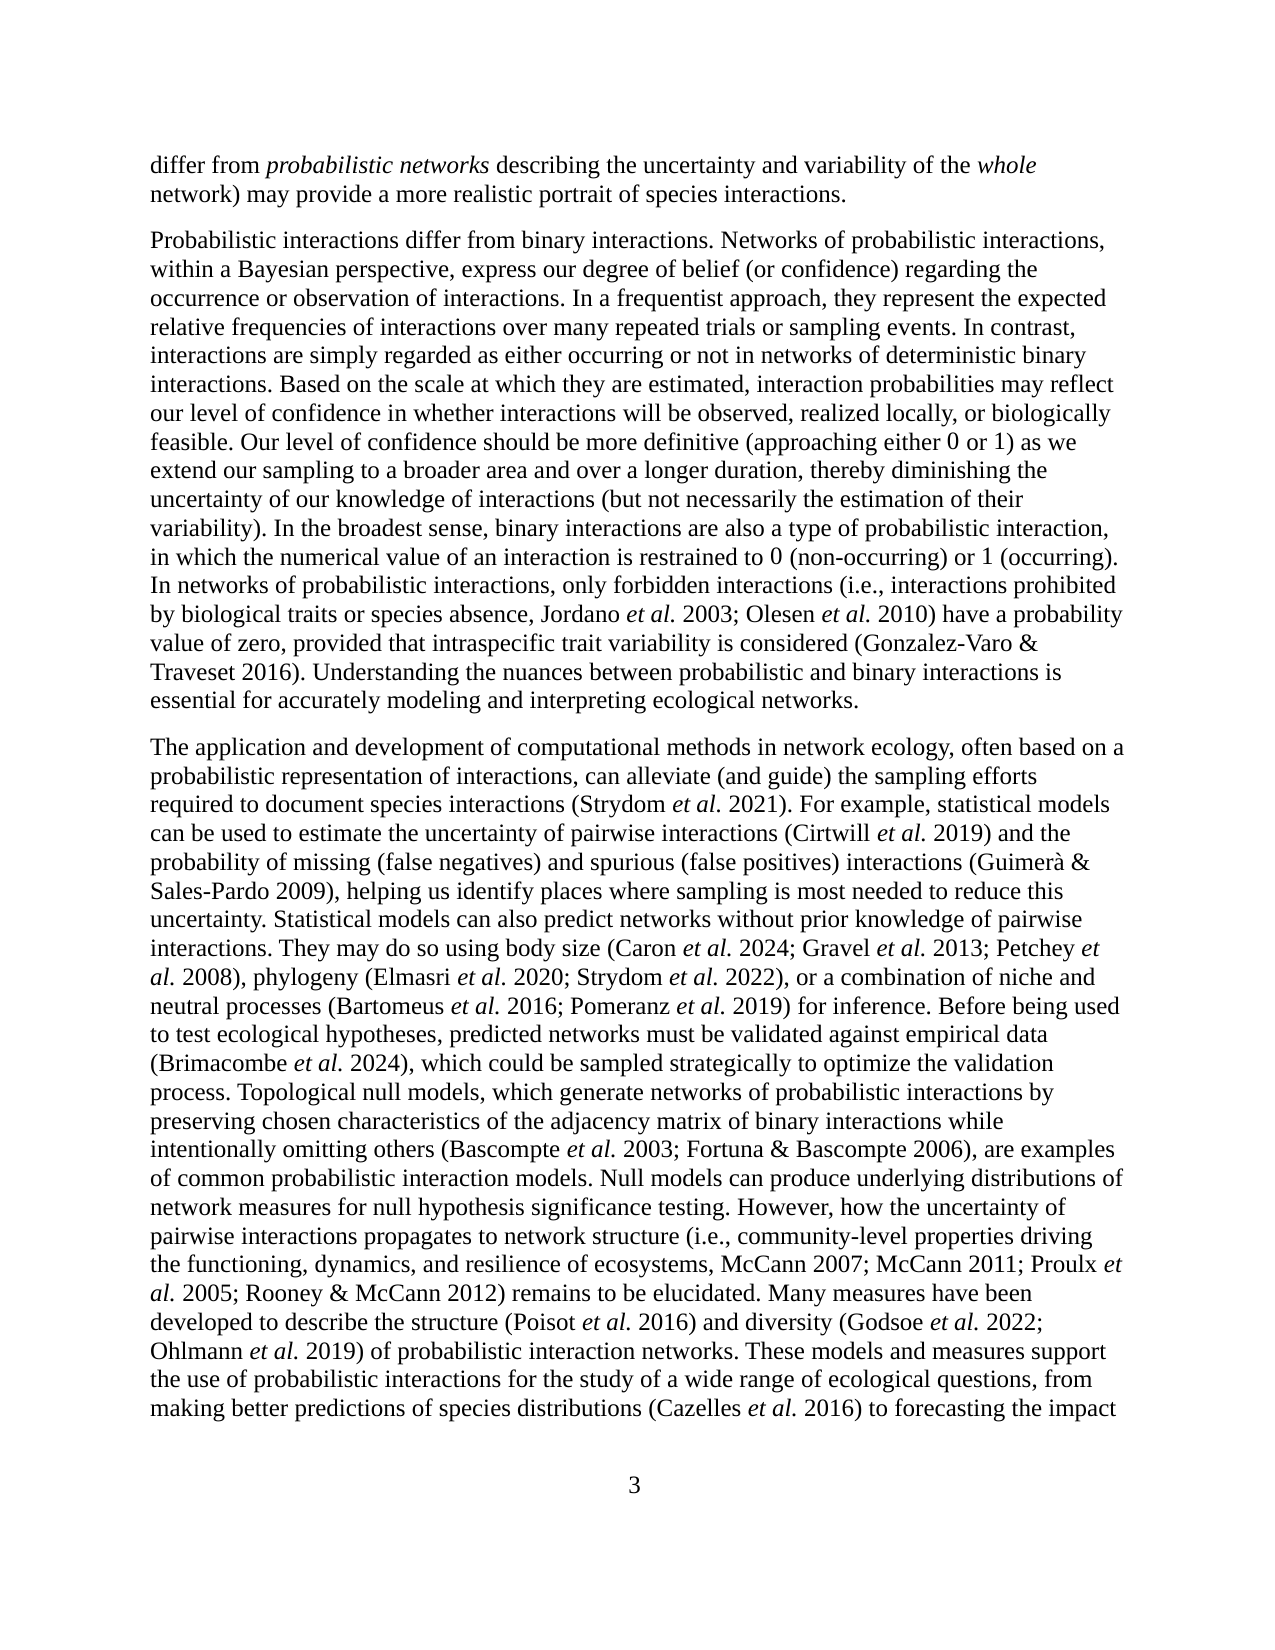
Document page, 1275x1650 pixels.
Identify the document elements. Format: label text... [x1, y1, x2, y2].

text The application and development of computational methods in network ecology, often based on a probabilistic representation of interactions, can alleviate (and guide) the sampling efforts required to document species interactions (Strydom et al. 2021). For example, statistical models can be used to estimate the uncertainty of pairwise interactions (Cirtwill et al. 2019) and the probability of missing (false negatives) and spurious (false positives) interactions (Guimerà & Sales-Pardo 2009), helping us identify places where sampling is most needed to reduce this uncertainty. Statistical models can also predict networks without prior knowledge of pairwise interactions. They may do so using body size (Caron et al. 2024; Gravel et al. 2013; Petchey et al. 2008), phylogeny (Elmasri et al. 2020; Strydom et al. 2022), or a combination of niche and neutral processes (Bartomeus et al. 2016; Pomeranz et al. 2019) for inference. Before being used to test ecological hypotheses, predicted networks must be validated against empirical data (Brimacombe et al. 2024), which could be sampled strategically to optimize the validation process. Topological null models, which generate networks of probabilistic interactions by preserving chosen characteristics of the adjacency matrix of binary interactions while intentionally omitting others (Bascompte et al. 2003; Fortuna & Bascompte 2006), are examples of common probabilistic interaction models. Null models can produce underlying distributions of network measures for null hypothesis significance testing. However, how the uncertainty of pairwise interactions propagates to network structure (i.e., community-level properties driving the functioning, dynamics, and resilience of ecosystems, McCann 2007; McCann 2011; Proulx et al. 2005; Rooney & McCann 2012) remains to be elucidated. Many measures have been developed to describe the structure (Poisot et al. 2016) and diversity (Godsoe et al. 2022; Ohlmann et al. 2019) of probabilistic interaction networks. These models and measures support the use of probabilistic interactions for the study of a wide range of ecological questions, from making better predictions of species distributions (Cazelles et al. 2016) to forecasting the impact [150, 732, 1125, 1422]
text Probabilistic interactions differ from binary interactions. Networks of probabilistic interactions, within a Bayesian perspective, express our degree of belief (or confidence) regarding the occurrence or observation of interactions. In a frequentist approach, they represent the expected relative frequencies of interactions over many repeated trials or sampling events. In contrast, interactions are simply regarded as either occurring or not in networks of deterministic binary interactions. Based on the scale at which they are estimated, interaction probabilities may reflect our level of confidence in whether interactions will be observed, realized locally, or biologically feasible. Our level of confidence should be more definitive (approaching either or ) as we extend our sampling to a broader area and over a longer duration, thereby diminishing the uncertainty of our knowledge of interactions (but not necessarily the estimation of their variability). In the broadest sense, binary interactions are also a type of probabilistic interaction, in which the numerical value of an interaction is restrained to (non-occurring) or (occurring). In networks of probabilistic interactions, only forbidden interactions (i.e., interactions prohibited by biological traits or species absence, Jordano et al. 2003; Olesen et al. 2010) have a probability value of zero, provided that intraspecific trait variability is considered (Gonzalez-Varo & Traveset 2016). Understanding the nuances between probabilistic and binary interactions is essential for accurately modeling and interpreting ecological networks. [150, 225, 1125, 714]
text differ from probabilistic networks describing the uncertainty and variability of the whole network) may provide a more realistic portrait of species interactions. [150, 150, 1125, 207]
